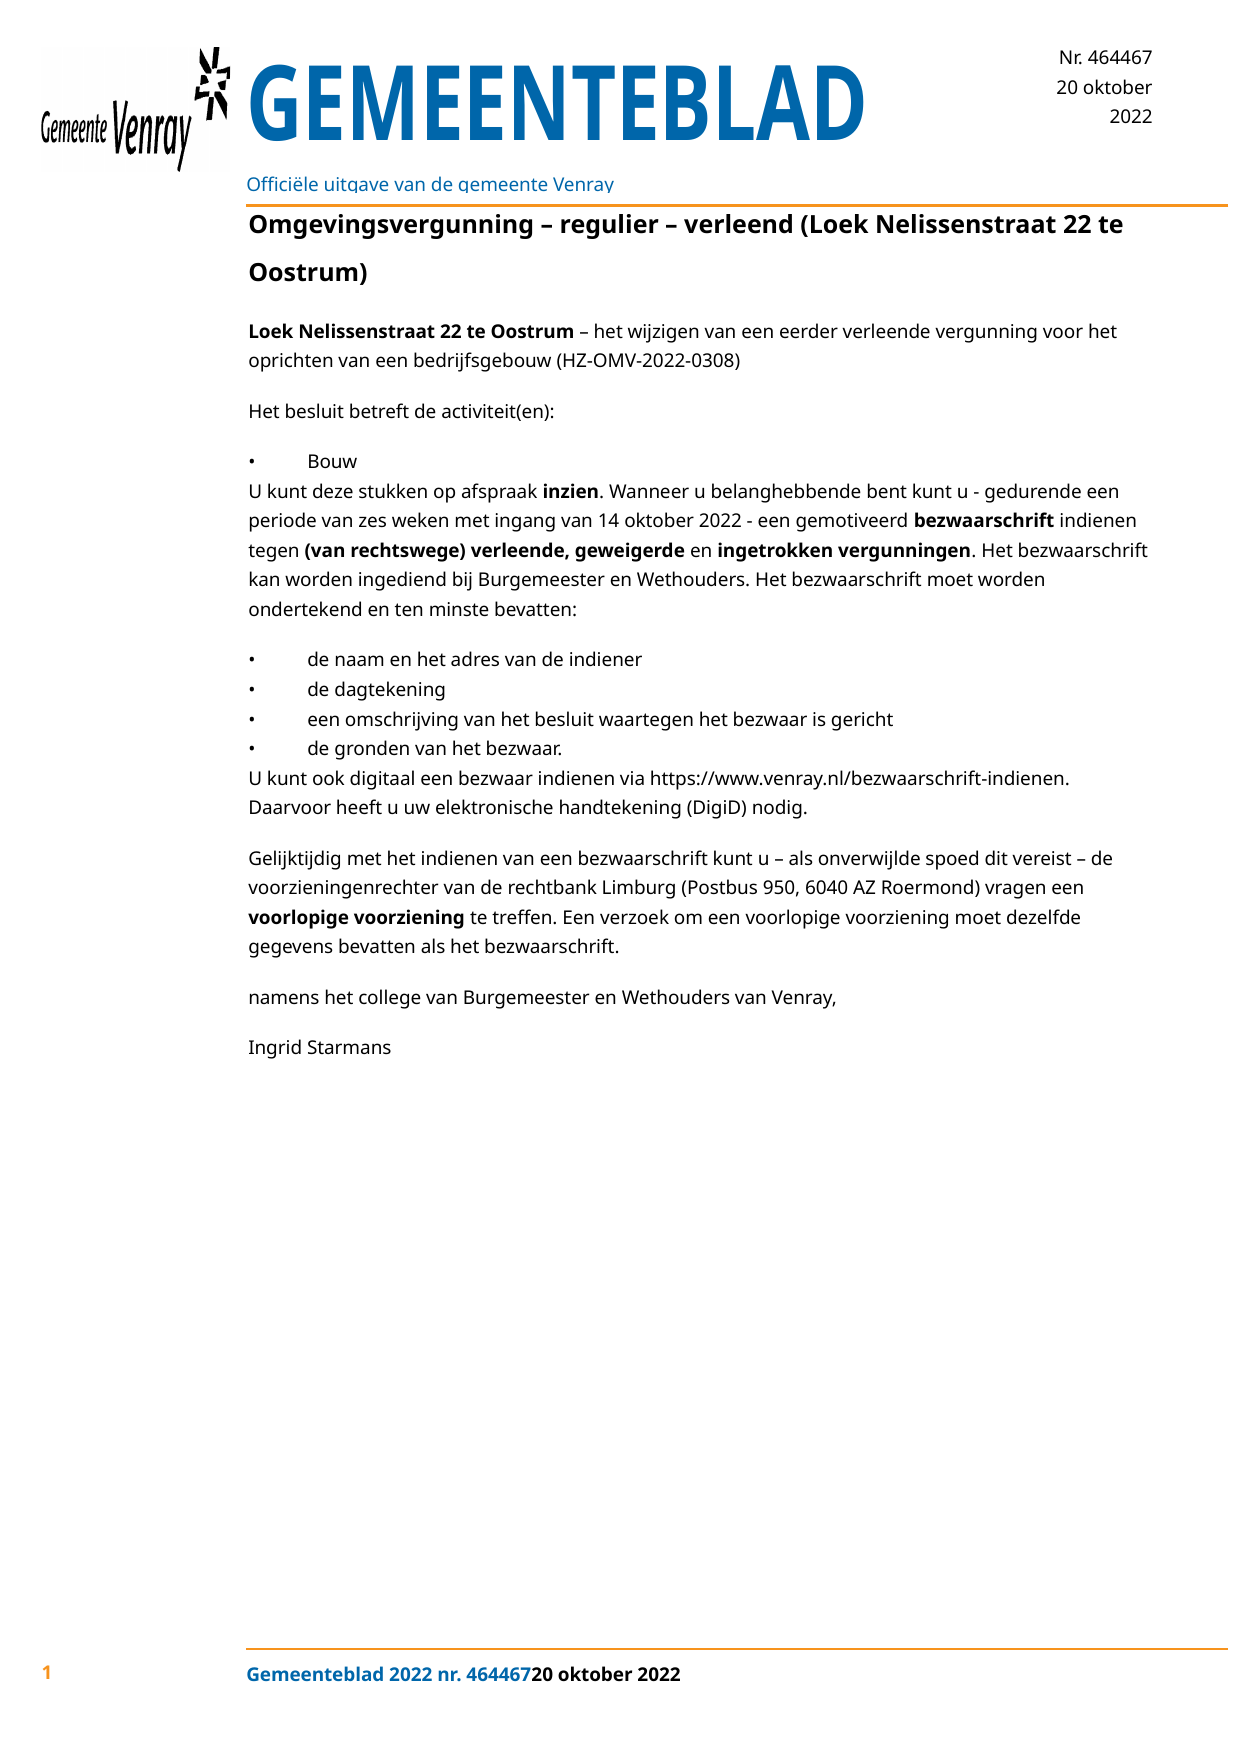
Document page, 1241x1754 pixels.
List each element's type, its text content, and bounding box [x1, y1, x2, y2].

text U kunt deze stukken op afspraak inzien. Wanneer u belanghebbende bent kunt u - gedurende een periode van zes weken met ingang van 14 oktober 2022 - een gemotiveerd bezwaarschrift indienen tegen (van rechtswege) verleende, geweigerde en ingetrokken vergunningen. Het bezwaarschrift kan worden ingediend bij Burgemeester en Wethouders. Het bezwaarschrift moet worden ondertekend en ten minste bevatten: [248, 478, 1152, 622]
text Ingrid Starmans [248, 1034, 1152, 1060]
picture [41, 47, 231, 172]
list de gronden van het bezwaar. [248, 735, 1152, 761]
list een omschrijving van het besluit waartegen het bezwaar is gericht [248, 706, 1152, 732]
text namens het college van Burgemeester en Wethouders van Venray, [248, 984, 1152, 1010]
text Loek Nelissenstraat 22 te Oostrum – het wijzigen van een eerder verleende vergunning voor het oprichten van een bedrijfsgebouw (HZ-OMV-2022-0308) [248, 318, 1152, 373]
text Omgevingsvergunning – regulier – verleend (Loek Nelissenstraat 22 te Oostrum) [248, 207, 1152, 288]
list de dagtekening [248, 676, 1152, 702]
list de naam en het adres van de indiener [248, 647, 1152, 672]
text Gelijktijdig met het indienen van een bezwaarschrift kunt u – als onverwijlde spoed dit vereist – de voorzieningenrechter van de rechtbank Limburg (Postbus 950, 6040 AZ Roermond) vragen een voorlopige voorziening te treffen. Een verzoek om een voorlopige voorziening moet dezelfde gegevens bevatten als het bezwaarschrift. [248, 845, 1152, 959]
text Het besluit betreft de activiteit(en): [248, 398, 1152, 424]
text U kunt ook digitaal een bezwaar indienen via https://www.venray.nl/bezwaarschrift-indienen. Daarvoor heeft u uw elektronische handtekening (DigiD) nodig. [248, 765, 1152, 820]
list Bouw [248, 448, 1152, 474]
